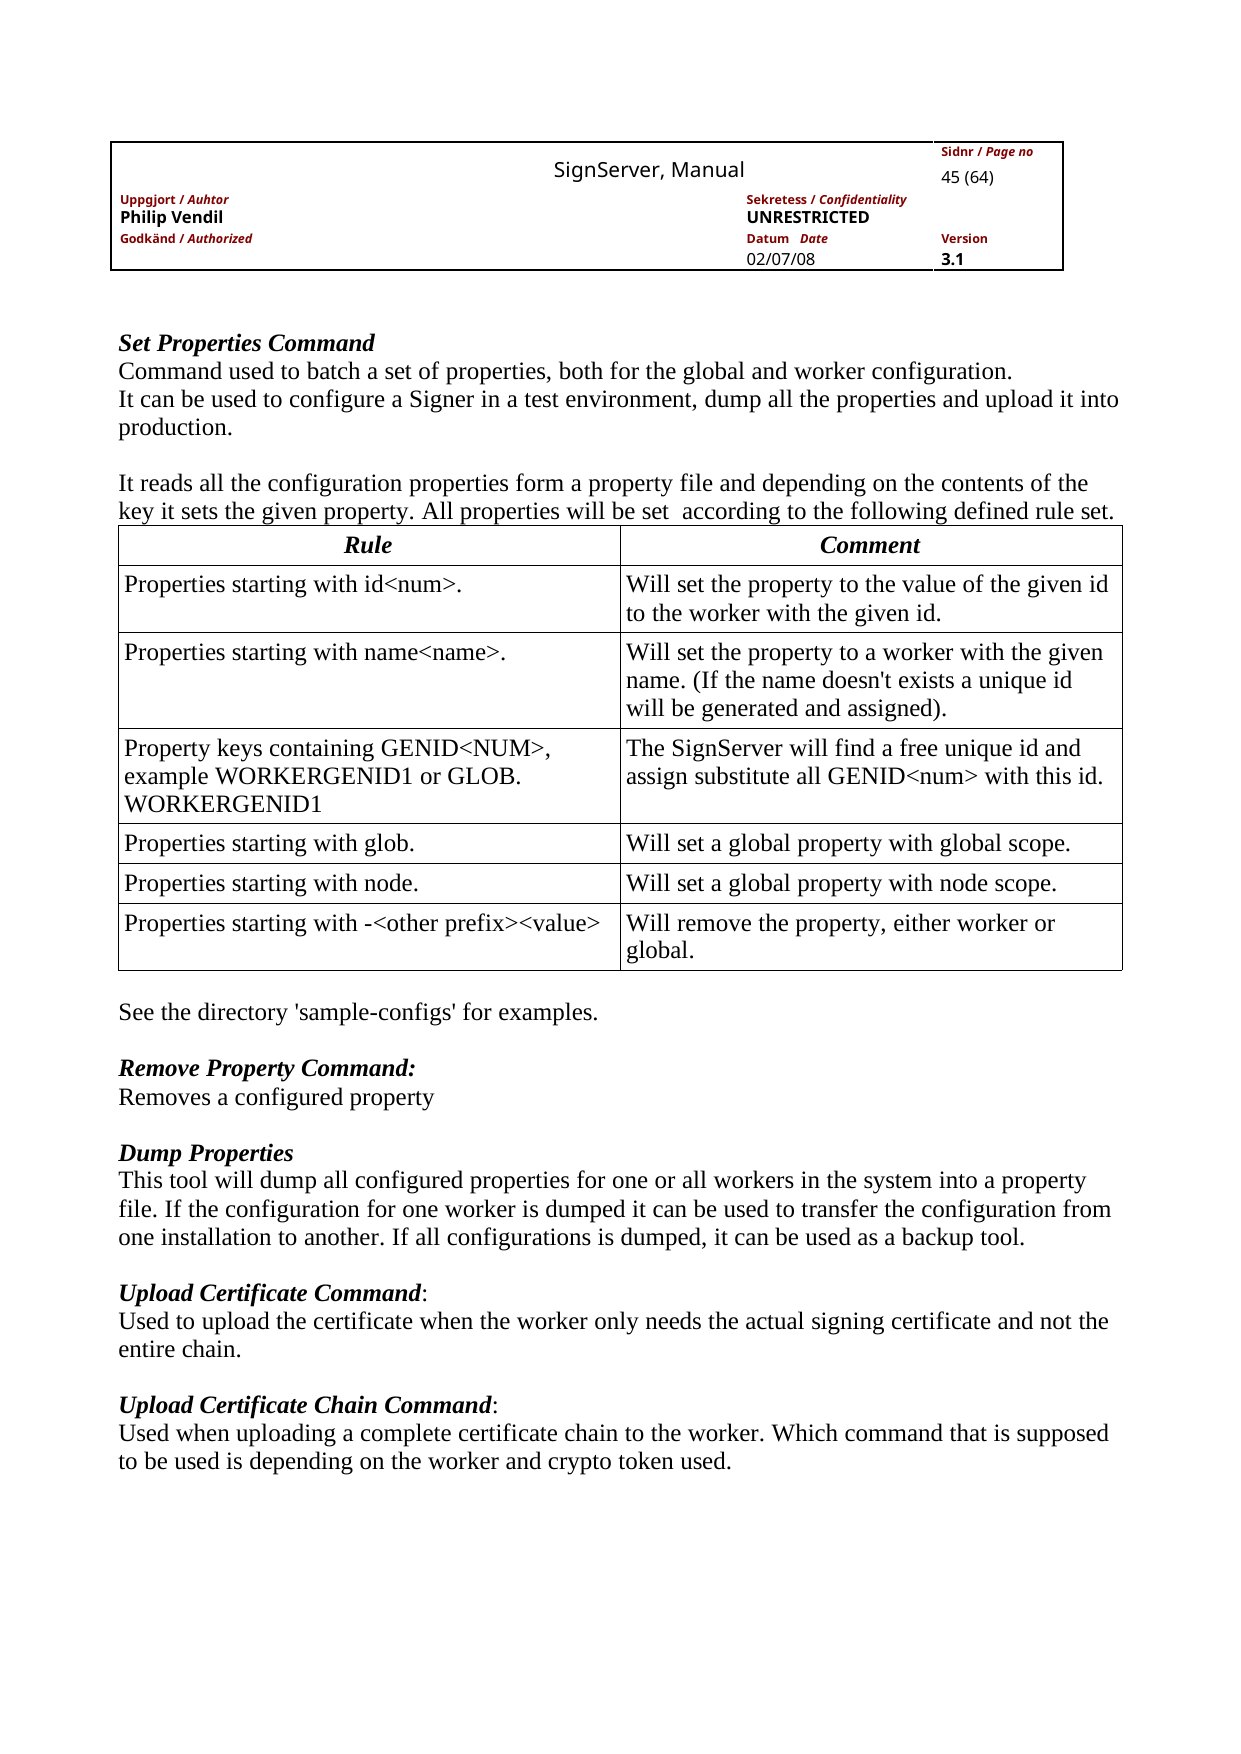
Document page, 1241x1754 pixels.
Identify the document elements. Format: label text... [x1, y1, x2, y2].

table_cell Properties starting with id<num>. [119, 566, 620, 632]
table_cell Properties starting with name<name>. [119, 633, 620, 728]
table_cell Properties starting with glob. [119, 824, 620, 863]
table_cell Will remove the property, either worker or global. [621, 904, 1122, 970]
text Remove Property Command: [118, 1054, 1122, 1082]
text Upload Certificate Chain Command: [118, 1391, 1122, 1419]
text It can be used to configure a Signer in a test environment, dump all the properties and upload it into production. [118, 385, 1122, 441]
text Used when uploading a complete certificate chain to the worker. Which command that is supposed to be used is depending on the worker and crypto token used. [118, 1419, 1122, 1475]
table_cell Property keys containing GENID<NUM>, example WORKERGENID1 or GLOB. WORKERGENID1 [119, 729, 620, 823]
table_cell Will set the property to the value of the given id to the worker with the given id. [621, 566, 1122, 632]
text Upload Certificate Command: [118, 1278, 1122, 1307]
table_cell The SignServer will find a free unique id and assign substitute all GENID<num> with this id. [621, 729, 1122, 823]
table_cell Properties starting with node. [119, 864, 620, 903]
text See the directory 'sample-configs' for examples. [118, 998, 1122, 1026]
table_cell Will set a global property with global scope. [621, 824, 1122, 863]
text Dump Properties [118, 1138, 1122, 1166]
text Set Properties Command [118, 329, 1122, 357]
table_header Comment [621, 526, 1122, 565]
text Removes a configured property [118, 1082, 1122, 1110]
text Command used to batch a set of properties, both for the global and worker configuration. [118, 357, 1122, 385]
table_header Rule [119, 526, 620, 565]
text This tool will dump all configured properties for one or all workers in the system into a property file. If the configuration for one worker is dumped it can be used to transfer the configuration from one installation to another. If all configurations is dumped, it can be used as a backup tool. [118, 1166, 1122, 1251]
table_cell Will set the property to a worker with the given name. (If the name doesn't exists a unique id will be generated and assigned). [621, 633, 1122, 728]
table_cell Properties starting with -<other prefix><value> [119, 904, 620, 970]
text Used to upload the certificate when the worker only needs the actual signing certificate and not the entire chain. [118, 1307, 1122, 1363]
text It reads all the configuration properties form a property file and depending on the contents of the key it sets the given property. All properties will be set according to the following defined rule set. [118, 469, 1122, 525]
table_cell Will set a global property with node scope. [621, 864, 1122, 903]
